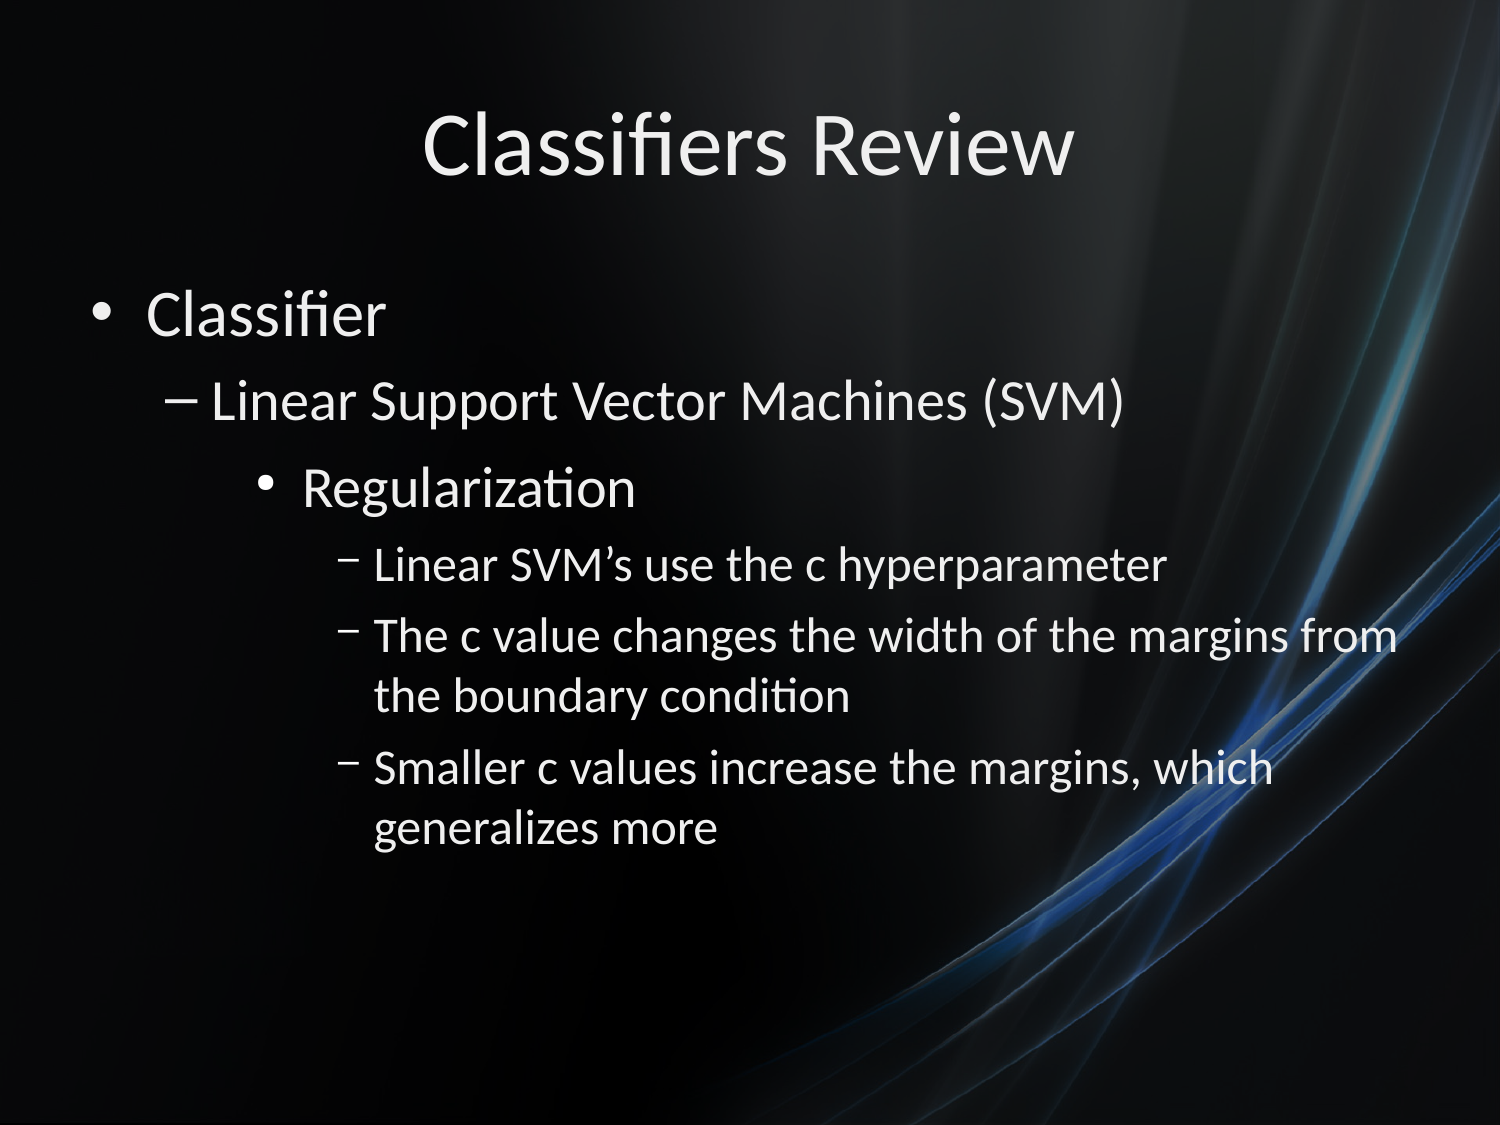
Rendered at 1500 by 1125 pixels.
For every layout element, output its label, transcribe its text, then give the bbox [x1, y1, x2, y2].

picture [0, 0, 1500, 1125]
title Classifiers Review [75, 45, 1425, 233]
list Classifier Linear Support Vector Machines (SVM) Regularization Linear SVM’s use the c hyperparameter The c value changes the width of the margins from the boundary condition Smaller c values increase the margins, which generalizes more [75, 262, 1425, 1005]
